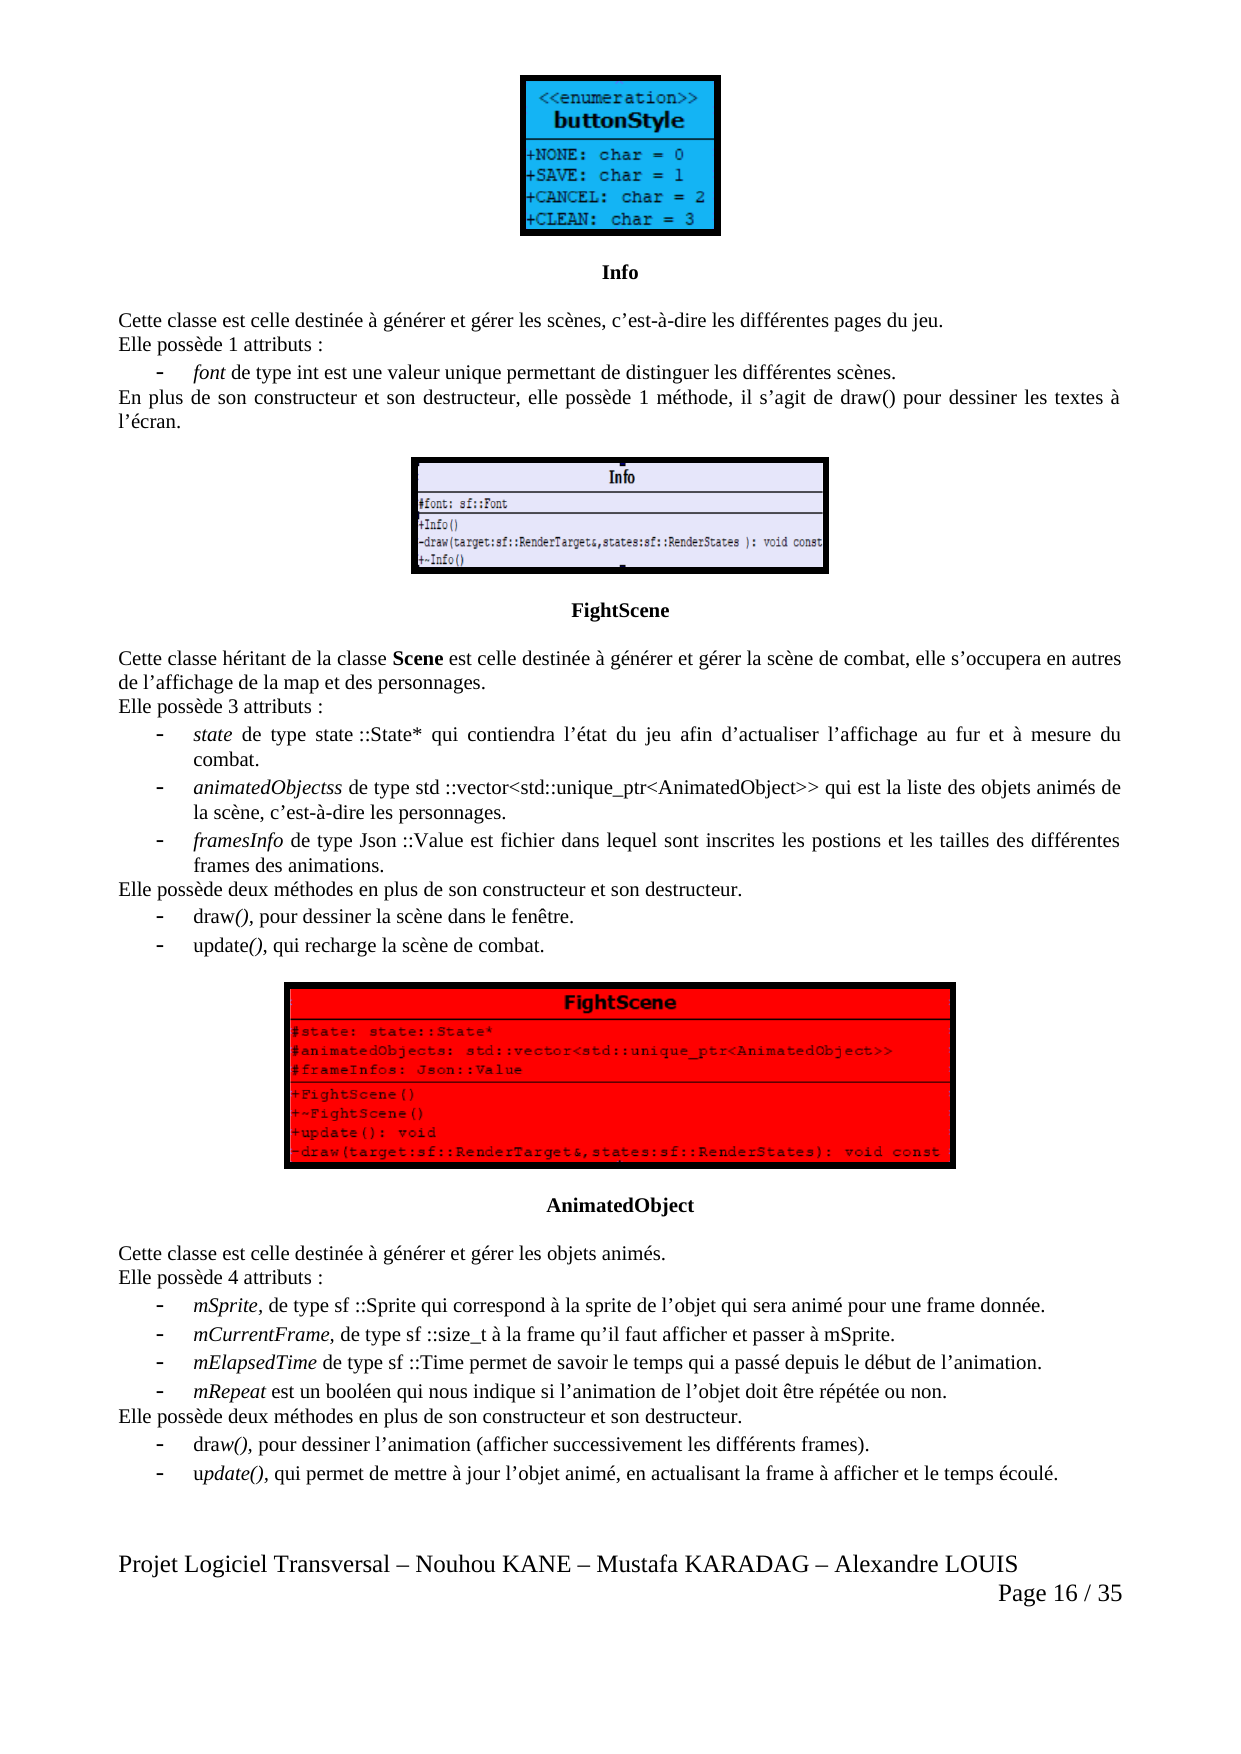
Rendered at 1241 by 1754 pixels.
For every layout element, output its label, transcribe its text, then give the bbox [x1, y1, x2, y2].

text Elle possède deux méthodes en plus de son constructeur et son destructeur. [118, 1404, 1122, 1428]
text Elle possède 1 attributs : [118, 332, 1122, 356]
list draw(), pour dessiner la scène dans le fenêtre. [156, 901, 1122, 929]
list mCurrentFrame, de type sf ::size_t à la frame qu’il faut afficher et passer à mSprite. [156, 1318, 1122, 1346]
text Elle possède 4 attributs : [118, 1265, 1122, 1289]
text Cette classe est celle destinée à générer et gérer les objets animés. [118, 1241, 1122, 1265]
list state de type state ::State* qui contiendra l’état du jeu afin d’actualiser l’affichage au fur et à mesure du combat. [156, 718, 1122, 771]
list mRepeat est un booléen qui nous indique si l’animation de l’objet doit être répétée ou non. [156, 1375, 1122, 1404]
list mSprite, de type sf ::Sprite qui correspond à la sprite de l’objet qui sera animé pour une frame donnée. [156, 1289, 1122, 1318]
list update(), qui permet de mettre à jour l’objet animé, en actualisant la frame à afficher et le temps écoulé. [156, 1457, 1122, 1486]
list mElapsedTime de type sf ::Time permet de savoir le temps qui a passé depuis le début de l’animation. [156, 1346, 1122, 1375]
text AnimatedObject [118, 1193, 1122, 1217]
list animatedObjectss de type std ::vector<std::unique_ptr<AnimatedObject>> qui est la liste des objets animés de la scène, c’est-à-dire les personnages. [156, 771, 1122, 824]
text Cette classe est celle destinée à générer et gérer les scènes, c’est-à-dire les différentes pages du jeu. [118, 308, 1122, 332]
text Elle possède deux méthodes en plus de son constructeur et son destructeur. [118, 877, 1122, 901]
text Info [118, 260, 1122, 284]
text FightScene [118, 598, 1122, 622]
list font de type int est une valeur unique permettant de distinguer les différentes scènes. [156, 356, 1122, 385]
list update(), qui recharge la scène de combat. [156, 929, 1122, 958]
text Elle possède 3 attributs : [118, 694, 1122, 718]
list draw(), pour dessiner l’animation (afficher successivement les différents frames). [156, 1428, 1122, 1457]
text En plus de son constructeur et son destructeur, elle possède 1 méthode, il s’agit de draw() pour dessiner les textes à l’écran. [118, 385, 1122, 433]
list framesInfo de type Json ::Value est fichier dans lequel sont inscrites les postions et les tailles des différentes frames des animations. [156, 824, 1122, 877]
text Cette classe héritant de la classe Scene est celle destinée à générer et gérer la scène de combat, elle s’occupera en autres de l’affichage de la map et des personnages. [118, 646, 1122, 694]
